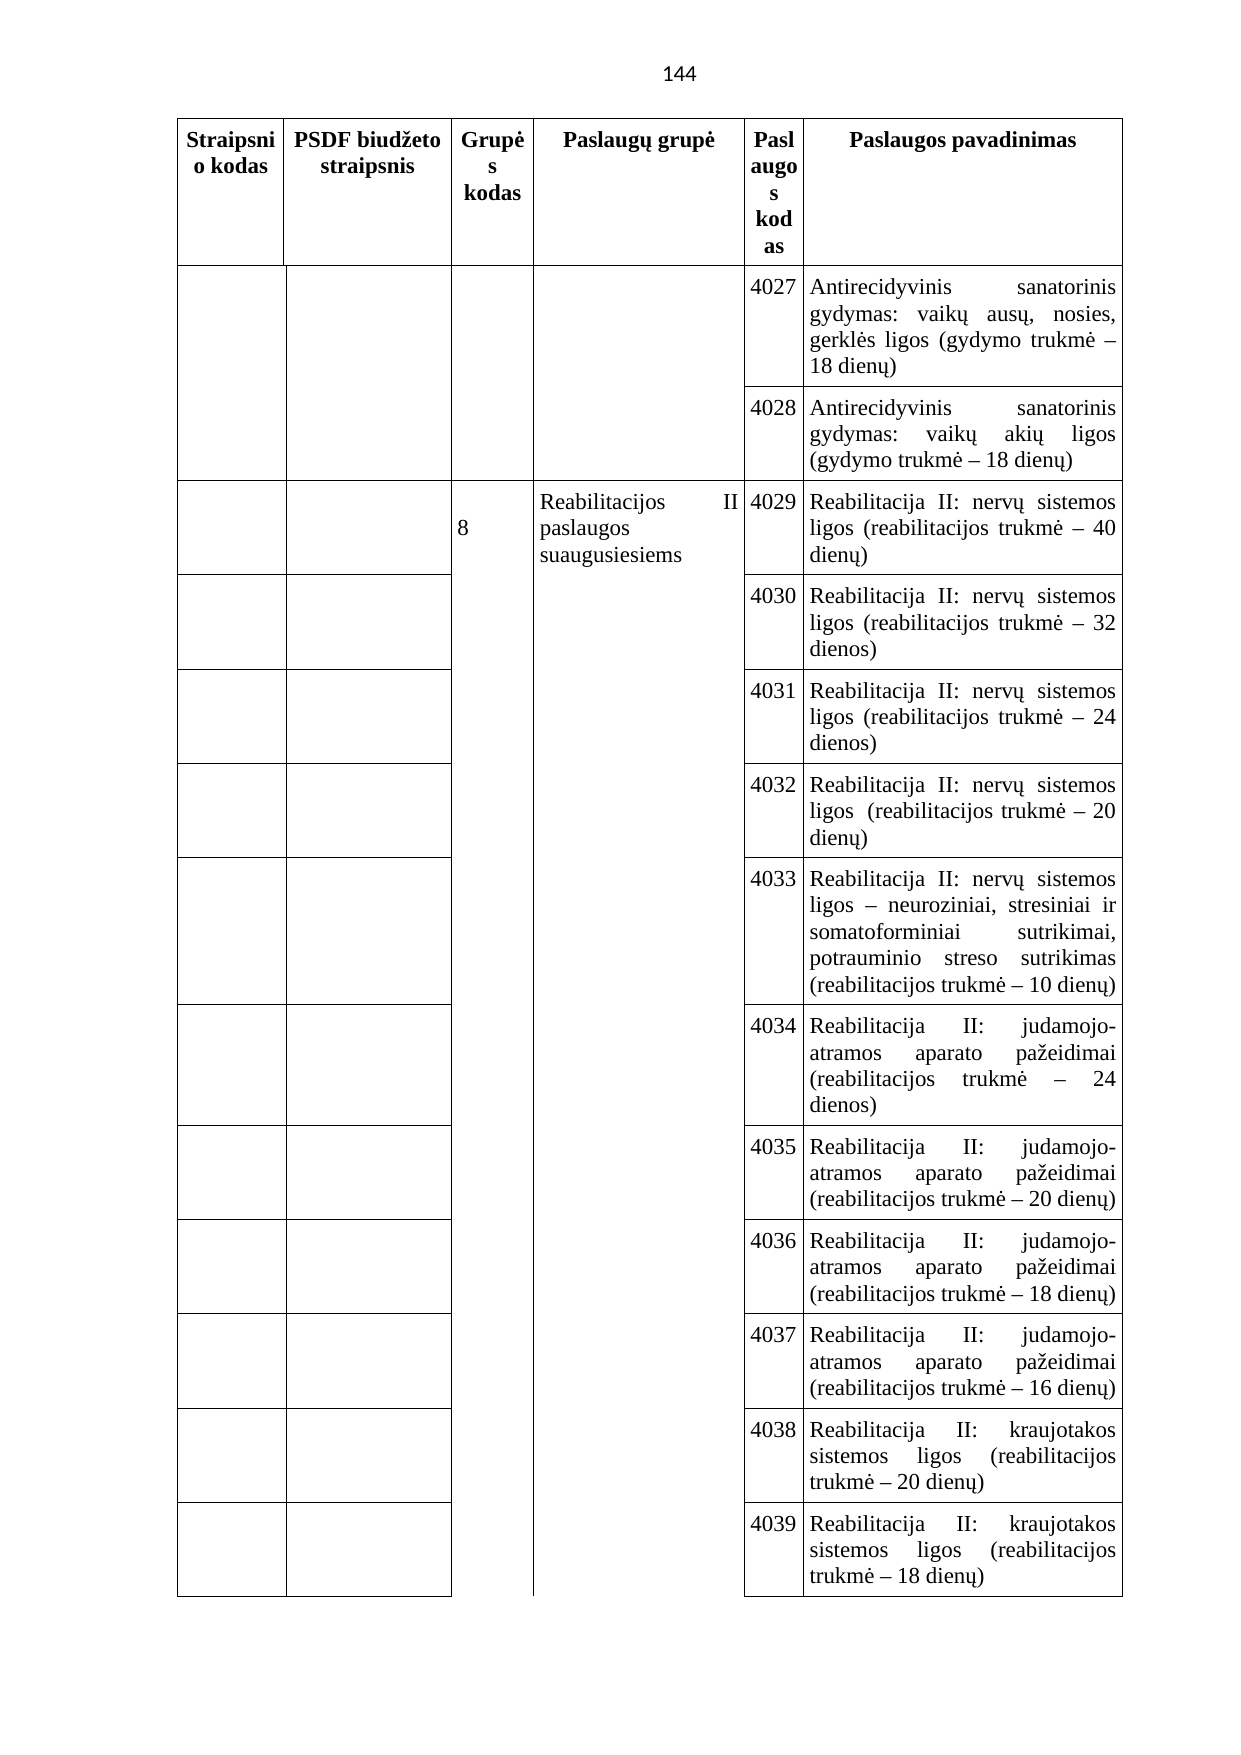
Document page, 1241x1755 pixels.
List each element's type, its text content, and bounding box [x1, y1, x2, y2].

table_cell 4035 [745, 1126, 803, 1219]
table_cell [452, 386, 533, 480]
table_cell [178, 1314, 286, 1407]
table_cell [452, 1004, 533, 1125]
table_cell [178, 764, 286, 857]
table_cell [534, 857, 744, 1004]
table_cell [452, 669, 533, 763]
table_cell [452, 1408, 533, 1502]
table_cell 4034 [745, 1005, 803, 1125]
table_cell Reabilitacija II: kraujotakos sistemos ligos (reabilitacijos trukmė – 20 dienų) [804, 1409, 1122, 1502]
table_cell Reabilitacijos II paslaugos suaugusiesiems [534, 481, 744, 574]
table_header Paslaugų grupė [534, 119, 744, 265]
table_cell [178, 858, 286, 1004]
table_cell 8 [452, 481, 533, 574]
table_cell [178, 1503, 286, 1596]
table_cell [534, 669, 744, 763]
table_header Straipsnio kodas [178, 119, 283, 265]
table_cell [452, 266, 533, 386]
table_cell [534, 1219, 744, 1313]
table_cell [178, 670, 286, 763]
table_cell [534, 763, 744, 857]
table_cell [534, 1004, 744, 1125]
table_cell [287, 266, 451, 386]
table_cell Reabilitacija II: judamojo-atramos aparato pažeidimai (reabilitacijos trukmė – 20 dienų) [804, 1126, 1122, 1219]
table_cell 4031 [745, 670, 803, 763]
table_cell 4037 [745, 1314, 803, 1407]
table_cell Antirecidyvinis sanatorinis gydymas: vaikų ausų, nosies, gerklės ligos (gydymo trukmė – 18 dienų) [804, 266, 1122, 386]
table_cell [287, 1220, 451, 1313]
table_cell [178, 1409, 286, 1502]
table_cell [178, 1126, 286, 1219]
table_cell [534, 386, 744, 480]
table_cell [534, 1502, 744, 1596]
table_cell [287, 1126, 451, 1219]
table_cell 4032 [745, 764, 803, 857]
table_cell [534, 574, 744, 668]
table_cell Reabilitacija II: nervų sistemos ligos (reabilitacijos trukmė – 32 dienos) [804, 575, 1122, 668]
table_cell Reabilitacija II: judamojo-atramos aparato pažeidimai (reabilitacijos trukmė – 16 dienų) [804, 1314, 1122, 1407]
table_cell [178, 481, 286, 574]
table_cell Reabilitacija II: nervų sistemos ligos – neuroziniai, stresiniai ir somatoforminiai sutrikimai, potrauminio streso sutrikimas (reabilitacijos trukmė – 10 dienų) [804, 858, 1122, 1004]
table_header Paslaugos pavadinimas [804, 119, 1122, 265]
table_cell [452, 1125, 533, 1219]
table_cell [534, 1125, 744, 1219]
table_cell 4029 [745, 481, 803, 574]
table_cell Reabilitacija II: nervų sistemos ligos (reabilitacijos trukmė – 24 dienos) [804, 670, 1122, 763]
table_cell Reabilitacija II: nervų sistemos ligos (reabilitacijos trukmė – 20 dienų) [804, 764, 1122, 857]
table_header PSDF biudžeto straipsnis [284, 119, 451, 265]
table_cell 4030 [745, 575, 803, 668]
table_cell [178, 386, 286, 480]
table_cell 4028 [745, 387, 803, 480]
table_cell [534, 266, 744, 386]
table_cell [287, 575, 451, 668]
table_cell [452, 1502, 533, 1596]
table_cell Reabilitacija II: judamojo-atramos aparato pažeidimai (reabilitacijos trukmė – 18 dienų) [804, 1220, 1122, 1313]
table_cell [452, 763, 533, 857]
table_cell [452, 1313, 533, 1407]
table_cell [287, 670, 451, 763]
table_cell [287, 1314, 451, 1407]
table_cell [287, 764, 451, 857]
table_cell [287, 1005, 451, 1125]
table_cell Antirecidyvinis sanatorinis gydymas: vaikų akių ligos (gydymo trukmė – 18 dienų) [804, 387, 1122, 480]
table_cell 4039 [745, 1503, 803, 1596]
table_cell [178, 1220, 286, 1313]
table_cell [178, 575, 286, 668]
table_cell [452, 574, 533, 668]
table_cell [452, 857, 533, 1004]
table_cell [452, 1219, 533, 1313]
table_cell 4038 [745, 1409, 803, 1502]
table_cell [534, 1313, 744, 1407]
table_header Paslaugos kodas [745, 119, 803, 265]
table_cell [178, 266, 286, 386]
table_header Grupės kodas [452, 119, 533, 265]
table_cell Reabilitacija II: judamojo-atramos aparato pažeidimai (reabilitacijos trukmė – 24 dienos) [804, 1005, 1122, 1125]
table_cell [287, 1409, 451, 1502]
table_cell [287, 481, 451, 574]
table_cell 4027 [745, 266, 803, 386]
table_cell 4033 [745, 858, 803, 1004]
table_cell [178, 1005, 286, 1125]
table_cell Reabilitacija II: kraujotakos sistemos ligos (reabilitacijos trukmė – 18 dienų) [804, 1503, 1122, 1596]
table_cell [287, 1503, 451, 1596]
table_cell 4036 [745, 1220, 803, 1313]
table_cell Reabilitacija II: nervų sistemos ligos (reabilitacijos trukmė – 40 dienų) [804, 481, 1122, 574]
table_cell [287, 386, 451, 480]
table_cell [287, 858, 451, 1004]
table_cell [534, 1408, 744, 1502]
